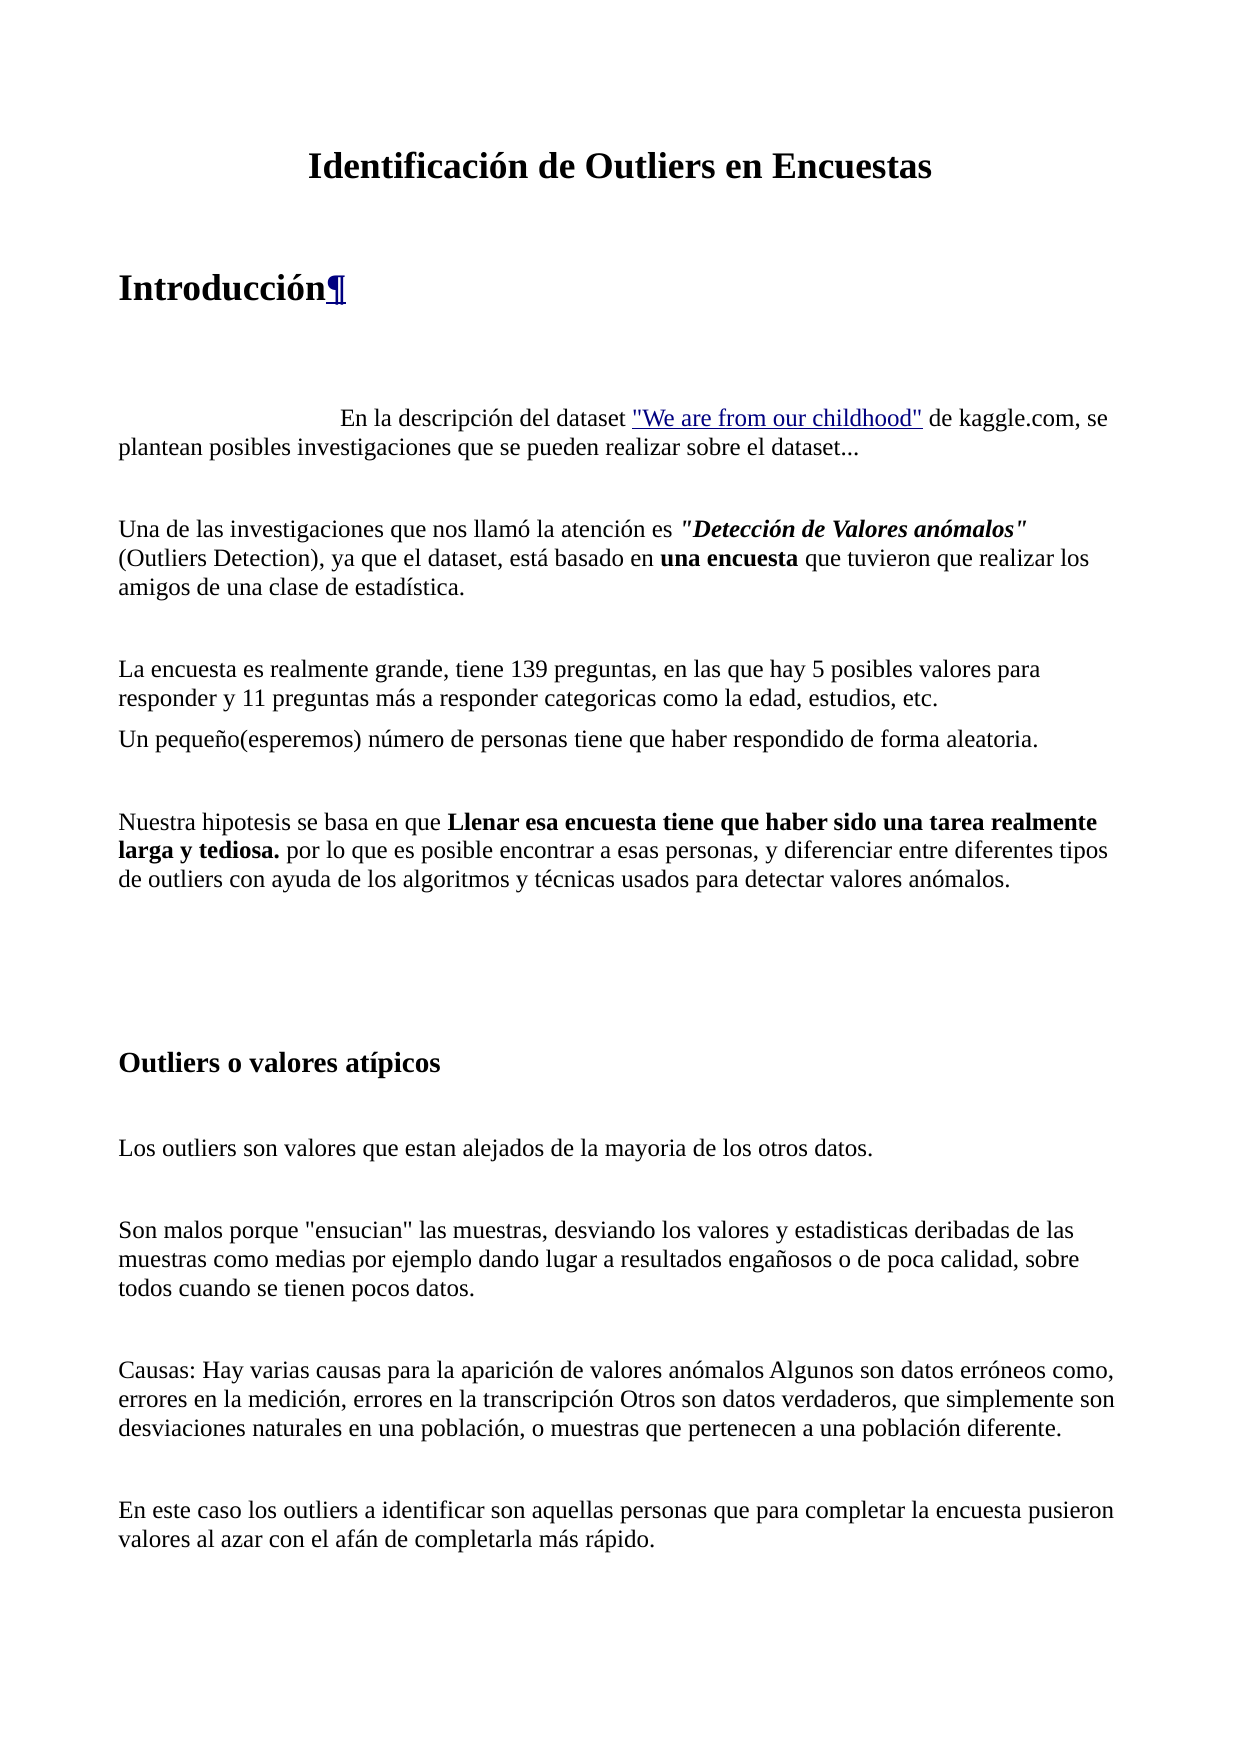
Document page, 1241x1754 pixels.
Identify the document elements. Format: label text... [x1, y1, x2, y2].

subtitle Identificación de Outliers en Encuestas [118, 143, 1122, 186]
text Los outliers son valores que estan alejados de la mayoria de los otros datos. [118, 1133, 1122, 1162]
subtitle Outliers o valores atípicos [118, 1046, 1122, 1079]
text Son malos porque "ensucian" las muestras, desviando los valores y estadisticas deribadas de las muestras como medias por ejemplo dando lugar a resultados engañosos o de poca calidad, sobre todos cuando se tienen pocos datos. [118, 1215, 1122, 1302]
text La encuesta es realmente grande, tiene 139 preguntas, en las que hay 5 posibles valores para responder y 11 preguntas más a responder categoricas como la edad, estudios, etc. [118, 654, 1122, 712]
subtitle Introducción¶ [118, 265, 1122, 308]
text Una de las investigaciones que nos llamó la atención es "Detección de Valores anómalos" (Outliers Detection), ya que el dataset, está basado en una encuesta que tuvieron que realizar los amigos de una clase de estadística. [118, 514, 1122, 601]
text Un pequeño(esperemos) número de personas tiene que haber respondido de forma aleatoria. [118, 724, 1122, 753]
text Causas: Hay varias causas para la aparición de valores anómalos Algunos son datos erróneos como, errores en la medición, errores en la transcripción Otros son datos verdaderos, que simplemente son desviaciones naturales en una población, o muestras que pertenecen a una población diferente. [118, 1355, 1122, 1442]
text En la descripción del dataset "We are from our childhood" de kaggle.com, se plantean posibles investigaciones que se pueden realizar sobre el dataset... [118, 403, 1122, 461]
text En este caso los outliers a identificar son aquellas personas que para completar la encuesta pusieron valores al azar con el afán de completarla más rápido. [118, 1495, 1122, 1553]
text Nuestra hipotesis se basa en que Llenar esa encuesta tiene que haber sido una tarea realmente larga y tediosa. por lo que es posible encontrar a esas personas, y diferenciar entre diferentes tipos de outliers con ayuda de los algoritmos y técnicas usados para detectar valores anómalos. [118, 807, 1122, 893]
